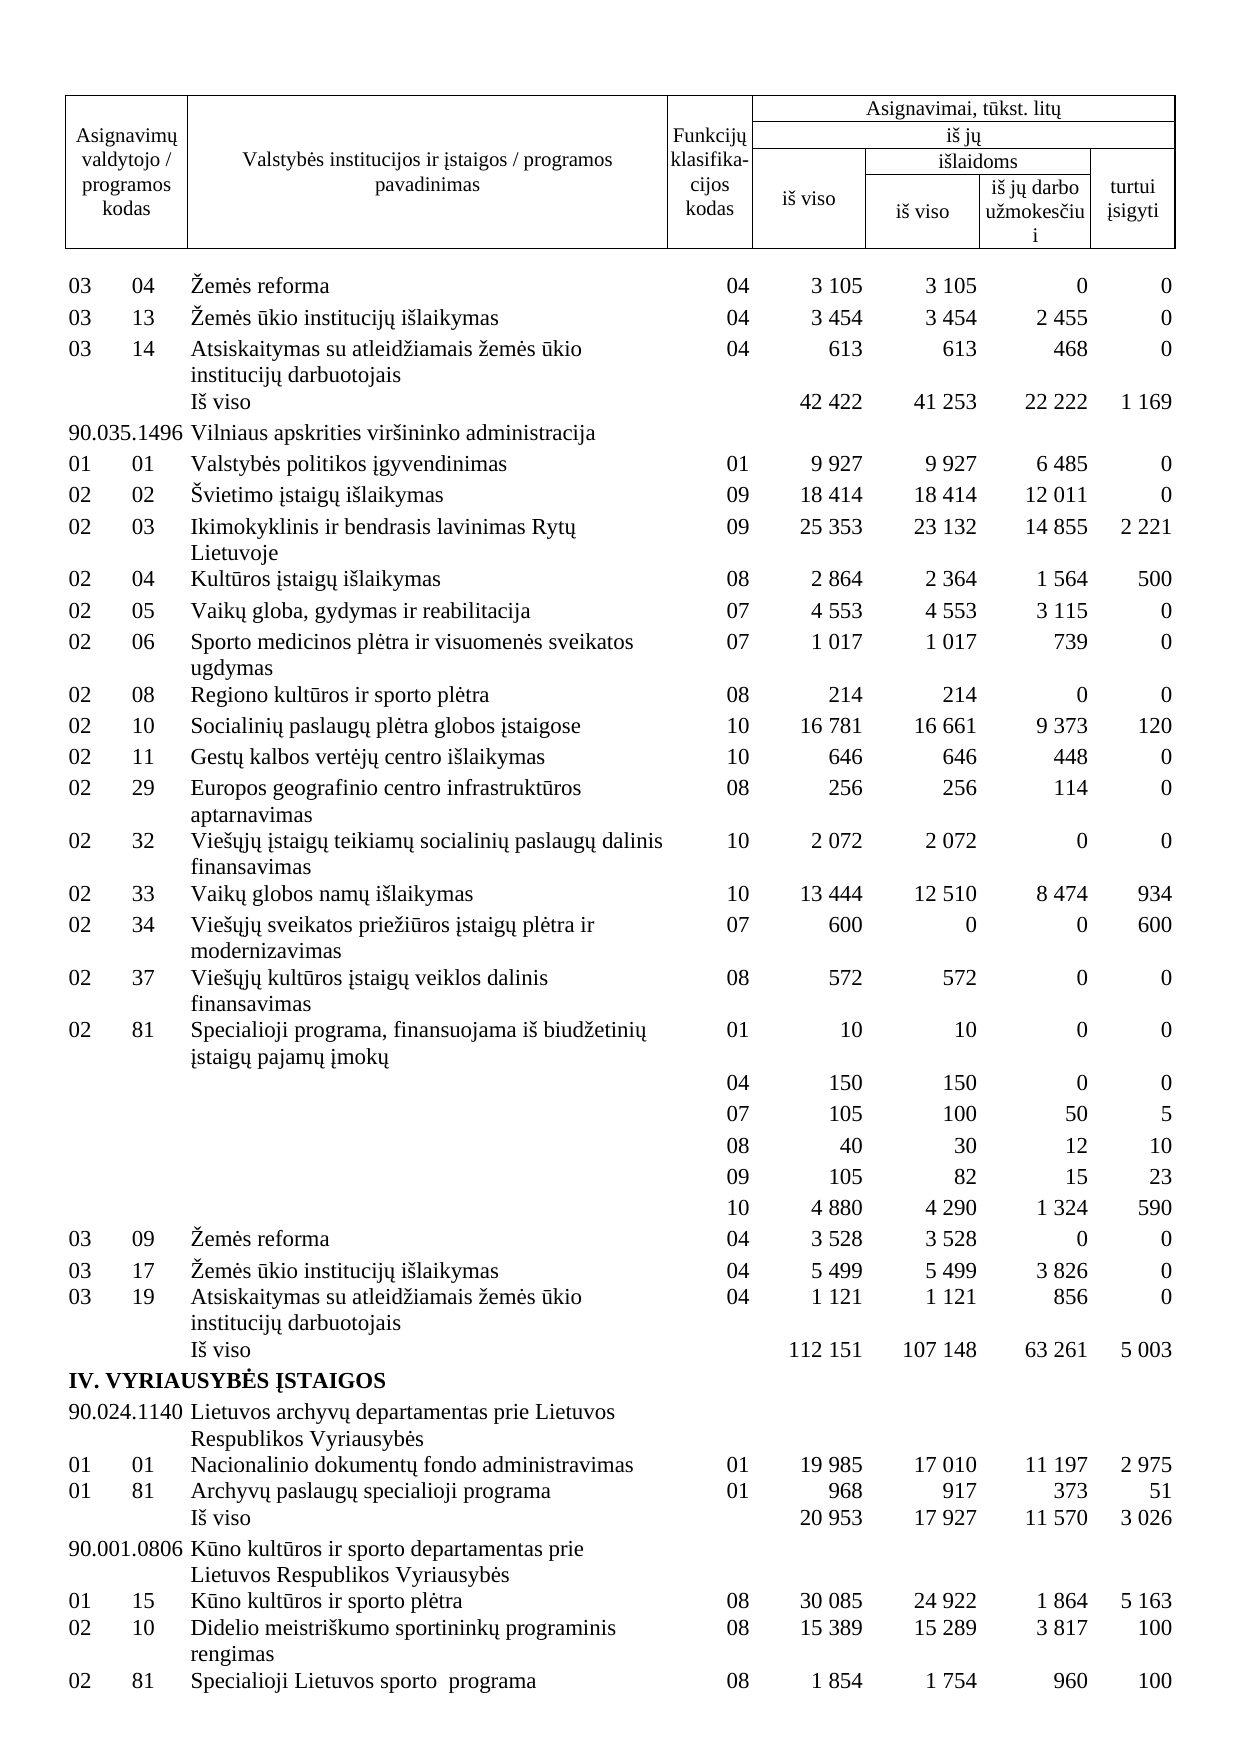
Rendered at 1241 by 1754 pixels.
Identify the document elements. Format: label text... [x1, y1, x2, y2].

table_cell 968 [752, 1477, 865, 1504]
table_cell Sporto medicinos plėtra ir visuomenės sveikatos ugdymas [188, 628, 667, 681]
table_cell 10 [129, 712, 187, 743]
table_cell 16 781 [752, 712, 865, 743]
table_cell 04 [667, 1069, 752, 1100]
table_cell Vilniaus apskrities viršininko administracija [188, 419, 667, 450]
table_cell Valstybės politikos įgyvendinimas [188, 450, 667, 481]
table_cell [667, 1336, 752, 1367]
table_cell Europos geografinio centro infrastruktūros aptarnavimas [188, 774, 667, 827]
table_cell Ikimokyklinis ir bendrasis lavinimas Rytų Lietuvoje [188, 513, 667, 565]
table_cell 17 927 [865, 1504, 980, 1535]
table_cell [752, 1398, 865, 1451]
table_cell 30 085 [752, 1588, 865, 1614]
table_cell 3 528 [752, 1225, 865, 1257]
table_cell 12 011 [980, 481, 1091, 513]
table_cell 03 [65, 1225, 129, 1257]
table_cell Archyvų paslaugų specialioji programa [188, 1477, 667, 1504]
table_cell 11 197 [980, 1451, 1091, 1477]
table_cell Didelio meistriškumo sportininkų programinis rengimas [188, 1614, 667, 1667]
table_cell 04 [129, 273, 187, 304]
table_cell 0 [1091, 681, 1175, 712]
table_cell 03 [65, 1257, 129, 1283]
table_cell 107 148 [865, 1336, 980, 1367]
table_cell 07 [667, 628, 752, 681]
table_cell Kultūros įstaigų išlaikymas [188, 565, 667, 597]
table_cell 14 [129, 335, 187, 388]
table_cell 6 485 [980, 450, 1091, 481]
table_cell 739 [980, 628, 1091, 681]
table_cell IV. VYRIAUSYBĖS ĮSTAIGOS [65, 1367, 1175, 1398]
table_cell 1 017 [865, 628, 980, 681]
table_cell 19 985 [752, 1451, 865, 1477]
table_cell Atsiskaitymas su atleidžiamais žemės ūkio institucijų darbuotojais [188, 335, 667, 388]
table_cell 04 [667, 1225, 752, 1257]
table_cell 112 151 [752, 1336, 865, 1367]
table_cell 1 754 [865, 1667, 980, 1693]
table_cell Vaikų globa, gydymas ir reabilitacija [188, 597, 667, 628]
table_cell 02 [129, 481, 187, 513]
table_cell 08 [667, 774, 752, 827]
table_cell 02 [65, 628, 129, 681]
table_cell 04 [667, 304, 752, 335]
table_cell 256 [865, 774, 980, 827]
table_cell 2 975 [1091, 1451, 1175, 1477]
table_cell [188, 1132, 667, 1163]
table_cell iš jų [753, 122, 1174, 148]
table_cell Iš viso [188, 1336, 667, 1367]
table_cell 100 [865, 1100, 980, 1132]
table_cell 1 121 [865, 1283, 980, 1336]
table_cell Žemės reforma [188, 1225, 667, 1257]
table_cell 10 [752, 1016, 865, 1069]
table_cell Viešųjų kultūros įstaigų veiklos dalinis finansavimas [188, 964, 667, 1016]
table_cell 0 [1091, 1016, 1175, 1069]
table_cell Vaikų globos namų išlaikymas [188, 880, 667, 911]
table_cell 10 [667, 712, 752, 743]
table_cell 4 553 [752, 597, 865, 628]
table_cell 2 364 [865, 565, 980, 597]
table_cell 02 [65, 911, 129, 964]
table_cell 11 [129, 743, 187, 774]
table_cell 8 474 [980, 880, 1091, 911]
table_cell Žemės ūkio institucijų išlaikymas [188, 1257, 667, 1283]
table_cell [752, 419, 865, 450]
table_cell iš jų darbo užmokesčiui [980, 175, 1090, 247]
table_cell 02 [65, 1667, 129, 1693]
table_cell 12 510 [865, 880, 980, 911]
table_cell 3 528 [865, 1225, 980, 1257]
table_cell 23 [1091, 1163, 1175, 1194]
table_cell [667, 419, 752, 450]
table_cell 51 [1091, 1477, 1175, 1504]
table_cell 0 [1091, 774, 1175, 827]
table_cell 02 [65, 597, 129, 628]
table_cell 32 [129, 827, 187, 880]
table_cell Lietuvos archyvų departamentas prie Lietuvos Respublikos Vyriausybės [188, 1398, 667, 1451]
table_cell 02 [65, 964, 129, 1016]
table_cell 04 [129, 565, 187, 597]
table_cell 0 [1091, 1225, 1175, 1257]
table_cell Nacionalinio dokumentų fondo administravimas [188, 1451, 667, 1477]
table_cell 1 169 [1091, 388, 1175, 419]
table_cell 37 [129, 964, 187, 1016]
table_cell 81 [129, 1016, 187, 1069]
table_cell 120 [1091, 712, 1175, 743]
table_cell 90.035.1496 [65, 419, 187, 450]
table_cell 4 290 [865, 1194, 980, 1225]
table_cell Žemės reforma [188, 273, 667, 304]
table_cell 19 [129, 1283, 187, 1336]
table_cell [129, 1100, 187, 1132]
table_cell 18 414 [865, 481, 980, 513]
table_cell 1 854 [752, 1667, 865, 1693]
table_cell 81 [129, 1477, 187, 1504]
table_cell 13 [129, 304, 187, 335]
table_cell 0 [980, 681, 1091, 712]
table_cell 10 [667, 1194, 752, 1225]
table_cell 08 [667, 681, 752, 712]
table_cell 50 [980, 1100, 1091, 1132]
table_cell 0 [980, 827, 1091, 880]
table_cell 03 [129, 513, 187, 565]
table_cell 24 922 [865, 1588, 980, 1614]
table_cell 5 163 [1091, 1588, 1175, 1614]
table_cell 63 261 [980, 1336, 1091, 1367]
table_cell [129, 388, 187, 419]
table_cell 10 [667, 827, 752, 880]
table_cell [752, 1535, 865, 1588]
table_cell 0 [1091, 304, 1175, 335]
table_cell 06 [129, 628, 187, 681]
table_cell 100 [1091, 1667, 1175, 1693]
table_cell 15 [129, 1588, 187, 1614]
table_cell 100 [1091, 1614, 1175, 1667]
table_cell 01 [65, 450, 129, 481]
table_cell Viešųjų sveikatos priežiūros įstaigų plėtra ir modernizavimas [188, 911, 667, 964]
table_cell 10 [667, 743, 752, 774]
table_cell 01 [667, 1477, 752, 1504]
table_cell 41 253 [865, 388, 980, 419]
table_cell 3 454 [865, 304, 980, 335]
table_cell [65, 1069, 129, 1100]
table_cell [65, 1336, 129, 1367]
table_cell 02 [65, 880, 129, 911]
table_cell 02 [65, 481, 129, 513]
table_cell 0 [1091, 335, 1175, 388]
table_cell 0 [1091, 597, 1175, 628]
table_cell 150 [865, 1069, 980, 1100]
table_cell [865, 1398, 980, 1451]
table_cell [667, 1535, 752, 1588]
table_header Funkcijų klasifika-cijos kodas [668, 96, 752, 247]
table_cell 04 [667, 1257, 752, 1283]
table_cell 08 [129, 681, 187, 712]
table_cell [65, 1132, 129, 1163]
table_cell 18 414 [752, 481, 865, 513]
table_header Valstybės institucijos ir įstaigos / programos pavadinimas [188, 96, 667, 247]
table_cell 3 817 [980, 1614, 1091, 1667]
table_cell Iš viso [188, 388, 667, 419]
table_cell 02 [65, 681, 129, 712]
table_cell 5 003 [1091, 1336, 1175, 1367]
table_cell 0 [980, 1225, 1091, 1257]
table_cell [65, 1194, 129, 1225]
table_cell [980, 1535, 1091, 1588]
table_cell 500 [1091, 565, 1175, 597]
table_cell Žemės ūkio institucijų išlaikymas [188, 304, 667, 335]
table_cell 3 826 [980, 1257, 1091, 1283]
table_cell 04 [667, 335, 752, 388]
table_cell 448 [980, 743, 1091, 774]
table_cell Gestų kalbos vertėjų centro išlaikymas [188, 743, 667, 774]
table_cell 0 [1091, 1069, 1175, 1100]
table_cell 150 [752, 1069, 865, 1100]
table_cell [129, 1504, 187, 1535]
table_cell 05 [129, 597, 187, 628]
table_cell 917 [865, 1477, 980, 1504]
table_cell 373 [980, 1477, 1091, 1504]
table_cell 856 [980, 1283, 1091, 1336]
table_cell [65, 388, 129, 419]
table_cell 90.001.0806 [65, 1535, 187, 1588]
table_cell Kūno kultūros ir sporto plėtra [188, 1588, 667, 1614]
table_cell 3 454 [752, 304, 865, 335]
table_cell 1 564 [980, 565, 1091, 597]
table_cell 0 [1091, 964, 1175, 1016]
table_cell 646 [865, 743, 980, 774]
table_cell 2 072 [865, 827, 980, 880]
table_cell 3 115 [980, 597, 1091, 628]
table_cell 10 [1091, 1132, 1175, 1163]
table_cell 02 [65, 712, 129, 743]
table_cell 3 105 [865, 273, 980, 304]
table_cell iš viso [866, 175, 979, 247]
table_cell 105 [752, 1100, 865, 1132]
table_cell [188, 1163, 667, 1194]
table_cell 42 422 [752, 388, 865, 419]
table_cell 10 [865, 1016, 980, 1069]
table_cell 82 [865, 1163, 980, 1194]
table_cell 08 [667, 1667, 752, 1693]
table_cell 2 072 [752, 827, 865, 880]
table_cell 0 [980, 1069, 1091, 1100]
table_cell 04 [667, 273, 752, 304]
table_cell 9 927 [865, 450, 980, 481]
table_cell 02 [65, 1016, 129, 1069]
table_cell [65, 1100, 129, 1132]
table_cell 15 389 [752, 1614, 865, 1667]
table_cell 0 [1091, 481, 1175, 513]
table_cell 15 289 [865, 1614, 980, 1667]
table_cell 03 [65, 335, 129, 388]
table_cell 0 [1091, 1257, 1175, 1283]
table_cell 11 570 [980, 1504, 1091, 1535]
table_cell 22 222 [980, 388, 1091, 419]
table_cell 15 [980, 1163, 1091, 1194]
table_cell Specialioji Lietuvos sporto programa [188, 1667, 667, 1693]
table_cell 03 [65, 304, 129, 335]
table_cell išlaidoms [866, 149, 1090, 174]
table_cell 09 [667, 1163, 752, 1194]
table_cell 600 [752, 911, 865, 964]
table_cell 02 [65, 827, 129, 880]
table_cell [65, 1163, 129, 1194]
table_cell [188, 1069, 667, 1100]
table_cell 0 [980, 273, 1091, 304]
table_cell 256 [752, 774, 865, 827]
table_cell 3 105 [752, 273, 865, 304]
table_cell 0 [1091, 628, 1175, 681]
table_cell 14 855 [980, 513, 1091, 565]
table_cell 1 017 [752, 628, 865, 681]
table_cell 960 [980, 1667, 1091, 1693]
table_cell [129, 1069, 187, 1100]
table_cell [1091, 419, 1175, 450]
table_cell 468 [980, 335, 1091, 388]
table_cell 01 [65, 1588, 129, 1614]
table_cell 5 499 [752, 1257, 865, 1283]
table_cell [188, 1100, 667, 1132]
table_cell [980, 1398, 1091, 1451]
table_cell 02 [65, 774, 129, 827]
table_cell 08 [667, 565, 752, 597]
table_cell 33 [129, 880, 187, 911]
table_cell 2 864 [752, 565, 865, 597]
table_cell 02 [65, 565, 129, 597]
table_cell 0 [1091, 1283, 1175, 1336]
table_cell 17 [129, 1257, 187, 1283]
table_cell 10 [129, 1614, 187, 1667]
table_cell 16 661 [865, 712, 980, 743]
table_cell 0 [1091, 743, 1175, 774]
table_cell Regiono kultūros ir sporto plėtra [188, 681, 667, 712]
table_cell 2 221 [1091, 513, 1175, 565]
table_cell [865, 1535, 980, 1588]
table_cell 0 [1091, 450, 1175, 481]
table_cell Švietimo įstaigų išlaikymas [188, 481, 667, 513]
table_cell 1 324 [980, 1194, 1091, 1225]
table_cell 3 026 [1091, 1504, 1175, 1535]
table_cell 04 [667, 1283, 752, 1336]
table_cell 01 [65, 1477, 129, 1504]
table_cell [65, 249, 1175, 272]
table_cell 02 [65, 1614, 129, 1667]
table_cell Iš viso [188, 1504, 667, 1535]
table_cell [667, 1504, 752, 1535]
table_cell 1 121 [752, 1283, 865, 1336]
table_cell [1091, 1398, 1175, 1451]
table_cell Specialioji programa, finansuojama iš biudžetinių įstaigų pajamų įmokų [188, 1016, 667, 1069]
table_cell 105 [752, 1163, 865, 1194]
table_cell 03 [65, 1283, 129, 1336]
table_cell Kūno kultūros ir sporto departamentas prie Lietuvos Respublikos Vyriausybės [188, 1535, 667, 1588]
table_cell 613 [752, 335, 865, 388]
table_cell 0 [980, 911, 1091, 964]
table_cell 01 [667, 1016, 752, 1069]
table_cell 81 [129, 1667, 187, 1693]
table_cell 08 [667, 964, 752, 1016]
table_cell 29 [129, 774, 187, 827]
table_header Asignavimai, tūkst. litų [753, 96, 1174, 121]
table_cell 13 444 [752, 880, 865, 911]
table_cell 600 [1091, 911, 1175, 964]
table_cell 07 [667, 1100, 752, 1132]
table_cell 25 353 [752, 513, 865, 565]
table_cell Atsiskaitymas su atleidžiamais žemės ūkio institucijų darbuotojais [188, 1283, 667, 1336]
table_cell 40 [752, 1132, 865, 1163]
table_cell 09 [667, 513, 752, 565]
table_cell 09 [667, 481, 752, 513]
table_cell 613 [865, 335, 980, 388]
table_cell [129, 1132, 187, 1163]
table_cell 01 [667, 450, 752, 481]
table_cell 646 [752, 743, 865, 774]
table_cell 114 [980, 774, 1091, 827]
table_cell iš viso [753, 149, 865, 247]
table_cell 12 [980, 1132, 1091, 1163]
table_cell 07 [667, 597, 752, 628]
table_cell 214 [752, 681, 865, 712]
table_cell 90.024.1140 [65, 1398, 187, 1451]
table_cell 07 [667, 911, 752, 964]
table_cell 30 [865, 1132, 980, 1163]
table_cell 5 [1091, 1100, 1175, 1132]
table_cell 9 927 [752, 450, 865, 481]
table_cell 934 [1091, 880, 1175, 911]
table_header Asignavimų valdytojo / programos kodas [66, 96, 187, 247]
table_cell [129, 1194, 187, 1225]
table_cell 34 [129, 911, 187, 964]
table_cell [865, 419, 980, 450]
table_cell 01 [129, 450, 187, 481]
table_cell [667, 388, 752, 419]
table_cell 08 [667, 1588, 752, 1614]
table_cell 4 880 [752, 1194, 865, 1225]
table_cell [667, 1398, 752, 1451]
table_cell 572 [752, 964, 865, 1016]
table_cell 10 [667, 880, 752, 911]
table_cell 08 [667, 1614, 752, 1667]
table_cell [65, 1504, 129, 1535]
table_cell 572 [865, 964, 980, 1016]
table_cell 5 499 [865, 1257, 980, 1283]
table_cell [980, 419, 1091, 450]
table_cell Viešųjų įstaigų teikiamų socialinių paslaugų dalinis finansavimas [188, 827, 667, 880]
table_cell 0 [980, 964, 1091, 1016]
table_cell 23 132 [865, 513, 980, 565]
table_cell 08 [667, 1132, 752, 1163]
table_cell 0 [1091, 827, 1175, 880]
table_cell [188, 1194, 667, 1225]
table_cell 590 [1091, 1194, 1175, 1225]
table_cell 03 [65, 273, 129, 304]
table_cell 01 [65, 1451, 129, 1477]
table_cell 0 [1091, 273, 1175, 304]
table_cell 0 [865, 911, 980, 964]
table_cell [129, 1336, 187, 1367]
table_cell 0 [980, 1016, 1091, 1069]
table_cell 20 953 [752, 1504, 865, 1535]
table_cell 214 [865, 681, 980, 712]
table_cell 9 373 [980, 712, 1091, 743]
table_cell [1091, 1535, 1175, 1588]
table_cell Socialinių paslaugų plėtra globos įstaigose [188, 712, 667, 743]
table_cell [129, 1163, 187, 1194]
table_cell 01 [667, 1451, 752, 1477]
table_cell 17 010 [865, 1451, 980, 1477]
table_cell 02 [65, 513, 129, 565]
table_cell 2 455 [980, 304, 1091, 335]
table_cell 1 864 [980, 1588, 1091, 1614]
table_cell 09 [129, 1225, 187, 1257]
table_cell 02 [65, 743, 129, 774]
table_cell 01 [129, 1451, 187, 1477]
table_cell turtui įsigyti [1091, 149, 1174, 247]
table_cell 4 553 [865, 597, 980, 628]
